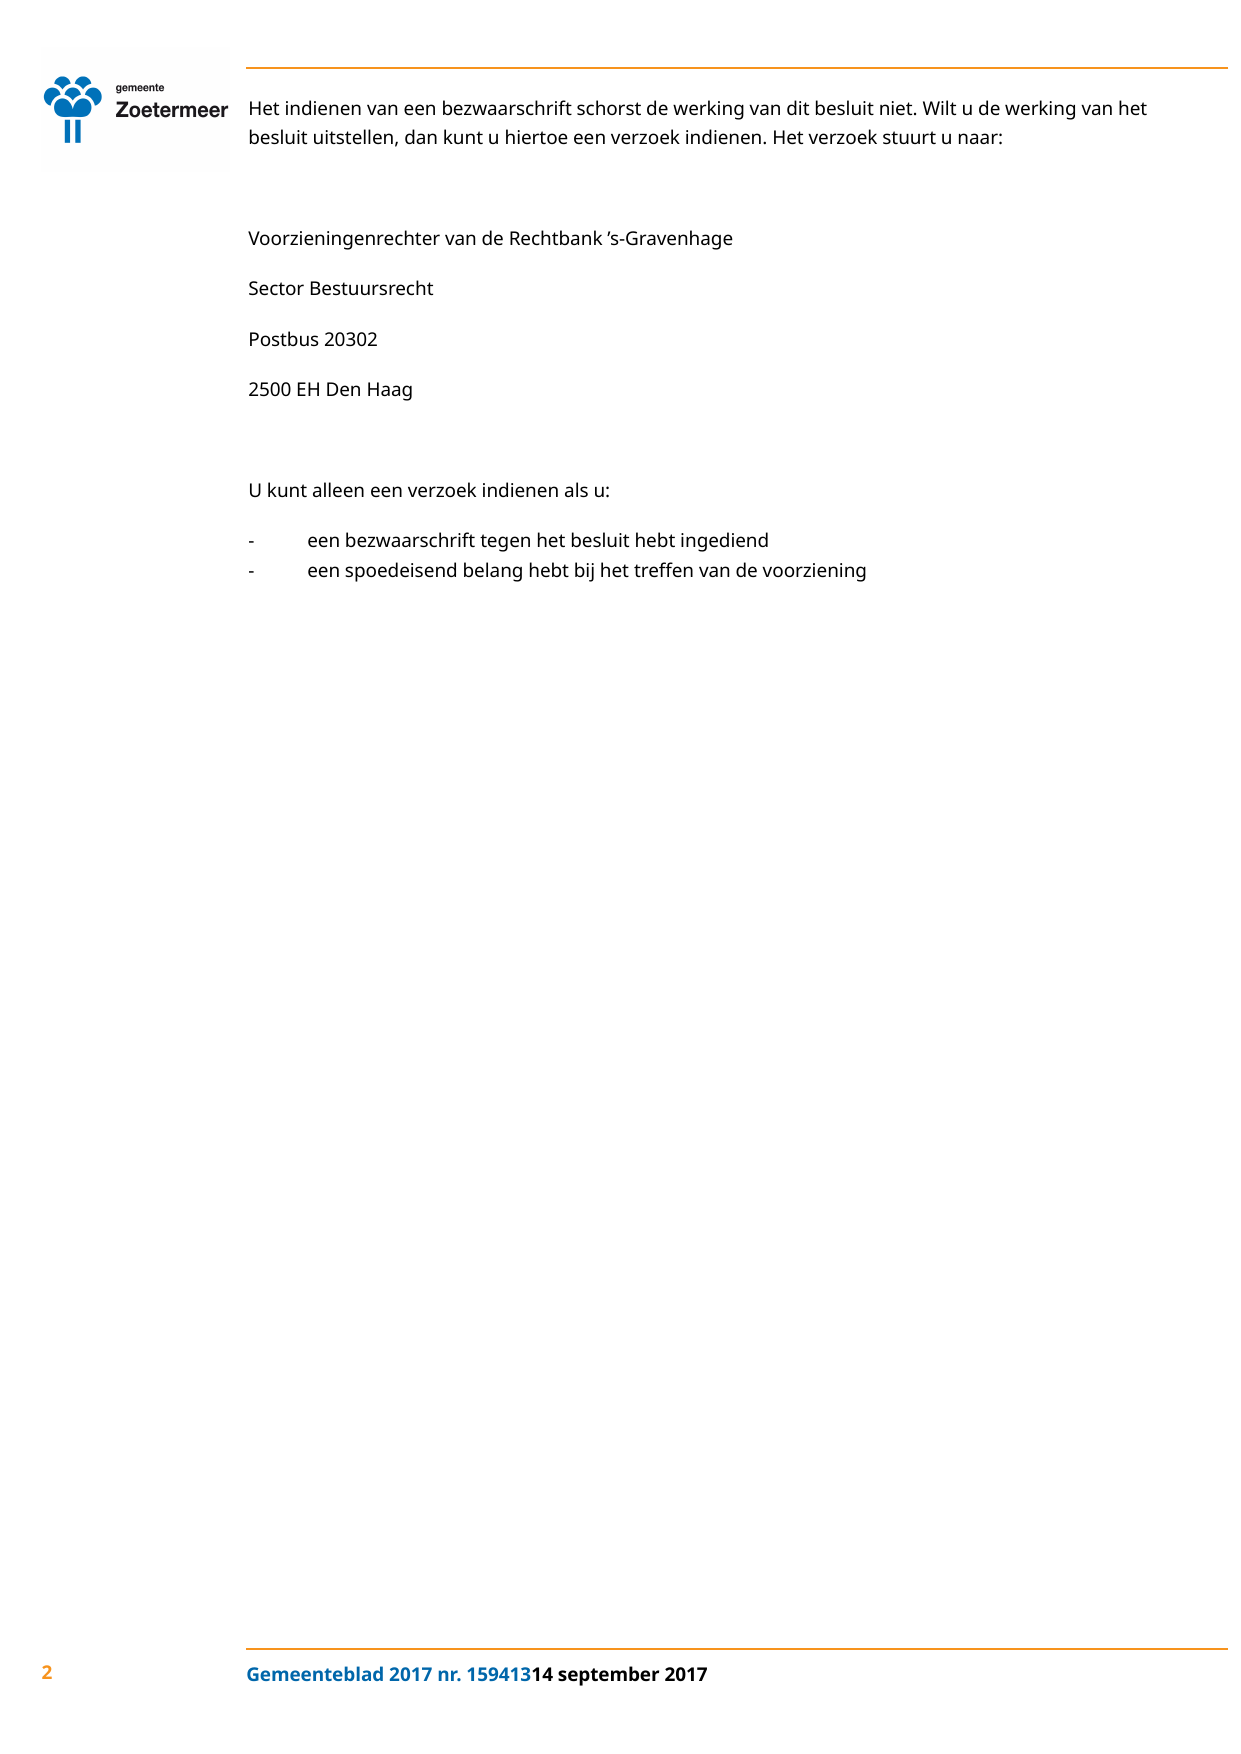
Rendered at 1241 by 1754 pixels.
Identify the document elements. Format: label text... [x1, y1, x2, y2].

text U kunt alleen een verzoek indienen als u: [248, 477, 1152, 503]
text 2500 EH Den Haag [248, 376, 1152, 402]
text Het indienen van een bezwaarschrift schorst de werking van dit besluit niet. Wilt u de werking van het besluit uitstellen, dan kunt u hiertoe een verzoek indienen. Het verzoek stuurt u naar: [248, 95, 1152, 150]
picture [41, 47, 231, 172]
list een spoedeisend belang hebt bij het treffen van de voorziening [248, 557, 1152, 583]
list een bezwaarschrift tegen het besluit hebt ingediend [248, 528, 1152, 553]
text Postbus 20302 [248, 326, 1152, 352]
text Voorzieningenrechter van de Rechtbank ’s-Gravenhage [248, 225, 1152, 251]
text Sector Bestuursrecht [248, 276, 1152, 301]
